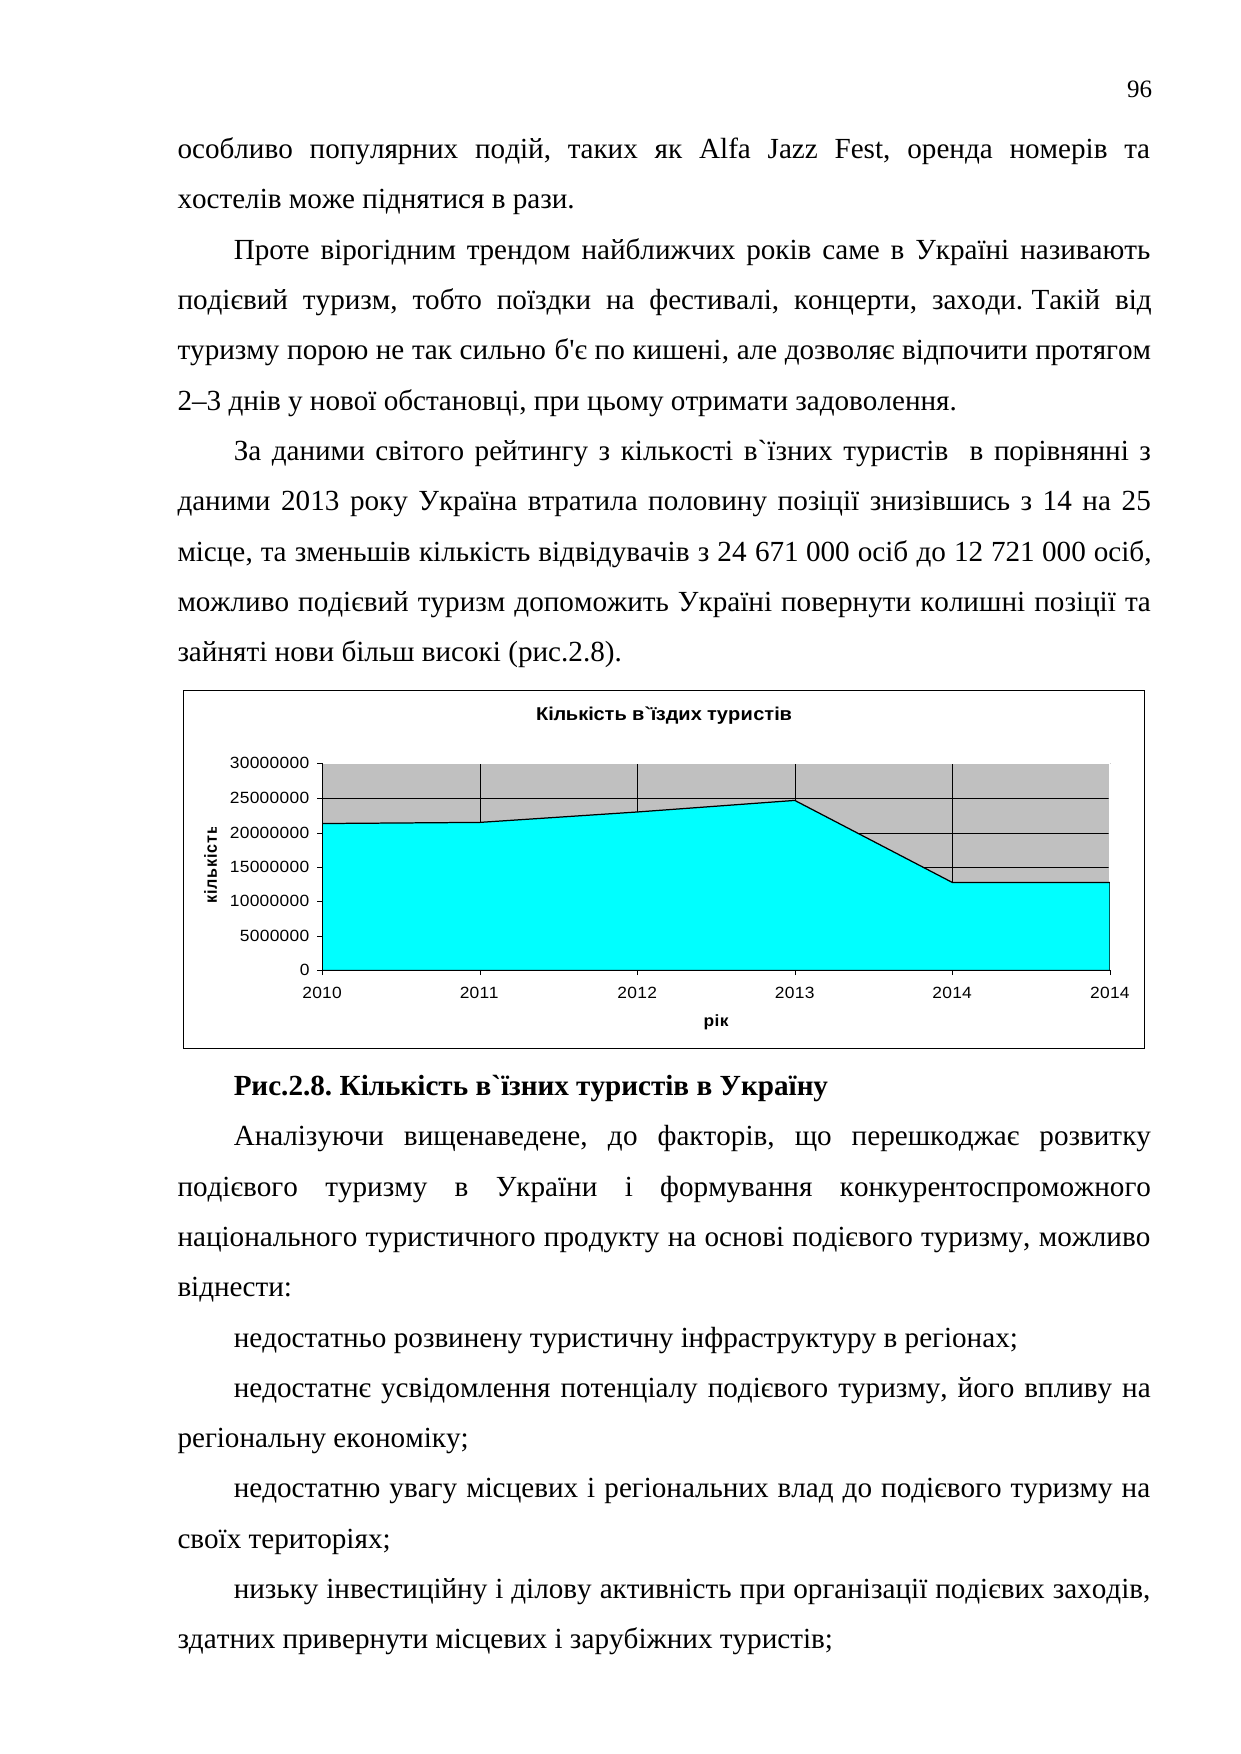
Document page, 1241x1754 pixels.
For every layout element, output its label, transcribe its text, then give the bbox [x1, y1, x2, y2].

text Рис.2.8. Кількість в`їзних туристів в Україну [177, 1068, 1152, 1102]
text низьку інвестиційну і ділову активність при організації подієвих заходів, здатних привернути місцевих і зарубіжних туристів; [177, 1571, 1152, 1655]
text недостатньо розвинену туристичну інфраструктуру в регіонах; [177, 1320, 1152, 1353]
text особливо популярних подій, таких як Alfa Jazz Fest, оренда номерів та хостелів може піднятися в рази. [177, 131, 1152, 215]
text Аналізуючи вищенаведене, до факторів, що перешкоджає розвитку подієвого туризму в України і формування конкурентоспроможного національного туристичного продукту на основі подієвого туризму, можливо віднести: [177, 1118, 1152, 1303]
text недостатнє усвідомлення потенціалу подієвого туризму, його впливу на регіональну економіку; [177, 1370, 1152, 1454]
text За даними світого рейтингу з кількості в`їзних туристів в порівнянні з даними 2013 року Україна втратила половину позіції знизівшись з 14 на 25 місце, та зменьшів кількість відвідувачів з 24 671 000 осіб до 12 721 000 осіб, можливо подієвий туризм допоможить Україні повернути колишні позіції та зайняті нови більш високі (рис.2.8). [177, 433, 1152, 668]
text недостатню увагу місцевих і регіональних влад до подієвого туризму на своїх територіях; [177, 1471, 1152, 1554]
text Проте вірогідним трендом найближчих років саме в Україні називають подієвий туризм, тобто поїздки на фестивалі, концерти, заходи. Такій від туризму порою не так сильно б'є по кишені, але дозволяє відпочити протягом 2–3 днів у нової обстановці, при цьому отримати задоволення. [177, 232, 1152, 416]
